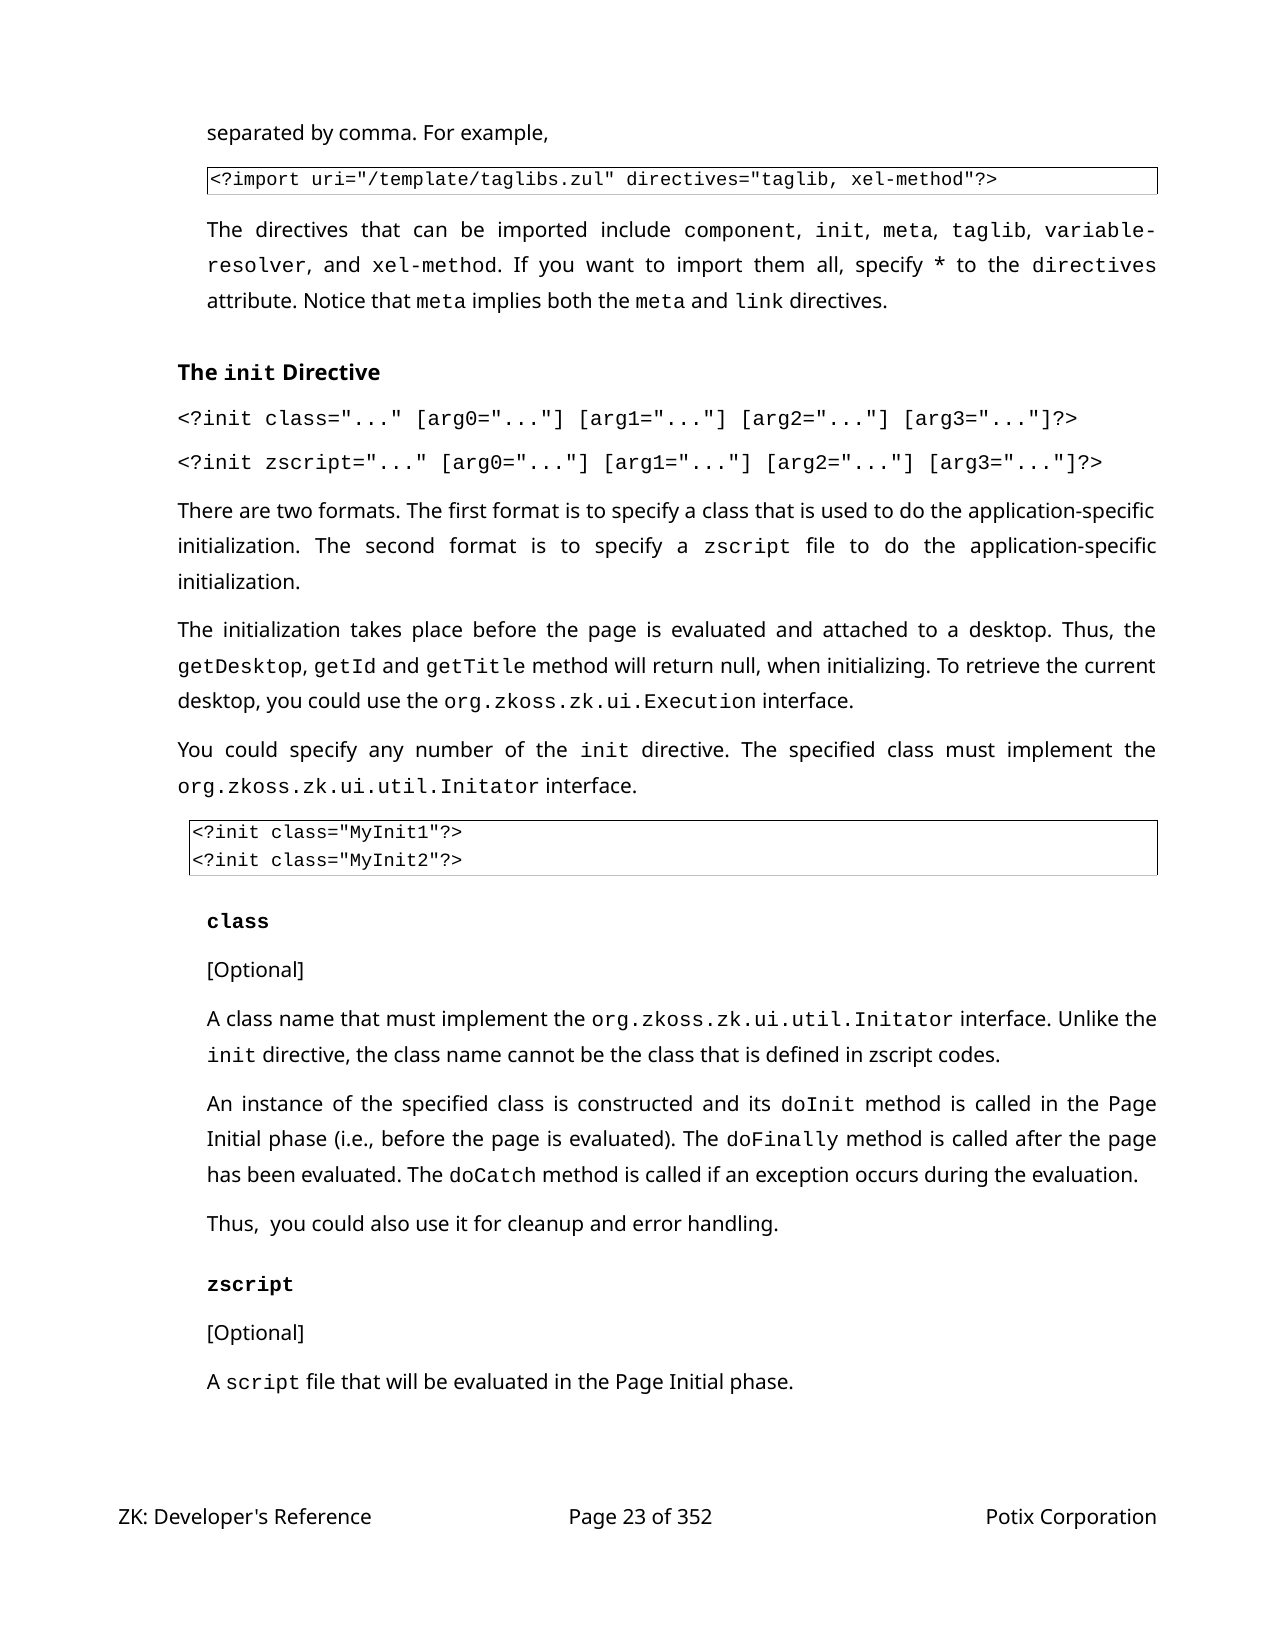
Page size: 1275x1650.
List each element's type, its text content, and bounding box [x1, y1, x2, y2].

text A class name that must implement the org.zkoss.zk.ui.util.Initator interface. Unlike the init directive, the class name cannot be the class that is defined in zscript codes. [207, 1004, 1157, 1068]
text [Optional] [207, 1318, 1157, 1347]
subtitle zscript [207, 1274, 1157, 1298]
text [Optional] [207, 956, 1157, 984]
subtitle The init Directive [177, 357, 1157, 387]
subtitle class [207, 911, 1157, 935]
text Thus, you could also use it for cleanup and error handling. [207, 1209, 1157, 1237]
text An instance of the specified class is constructed and its doInit method is called in the Page Initial phase (i.e., before the page is evaluated). The doFinally method is called after the page has been evaluated. The doCatch method is called if an exception occurs during the evaluation. [207, 1089, 1157, 1189]
text separated by comma. For example, [207, 118, 1157, 146]
text A script file that will be evaluated in the Page Initial phase. [207, 1367, 1157, 1396]
text The directives that can be imported include component, init, meta, taglib, variable-resolver, and xel-method. If you want to import them all, specify * to the directives attribute. Notice that meta implies both the meta and link directives. [207, 215, 1157, 314]
text There are two formats. The first format is to specify a class that is used to do the application-specific initialization. The second format is to specify a zscript file to do the application-specific initialization. [177, 496, 1157, 595]
text <?init zscript="..." [arg0="..."] [arg1="..."] [arg2="..."] [arg3="..."]?> [177, 452, 1157, 475]
text You could specify any number of the init directive. The specified class must implement the org.zkoss.zk.ui.util.Initator interface. [177, 736, 1157, 799]
text <?init class="..." [arg0="..."] [arg1="..."] [arg2="..."] [arg3="..."]?> [177, 408, 1157, 431]
text <?init class="MyInit2"?> [190, 847, 1157, 875]
text <?import uri="/template/taglibs.zul" directives="taglib, xel-method"?> [208, 168, 1157, 194]
text <?init class="MyInit1"?> [190, 821, 1157, 844]
text The initialization takes place before the page is evaluated and attached to a desktop. Thus, the getDesktop, getId and getTitle method will return null, when initializing. To retrieve the current desktop, you could use the org.zkoss.zk.ui.Execution interface. [177, 616, 1157, 715]
